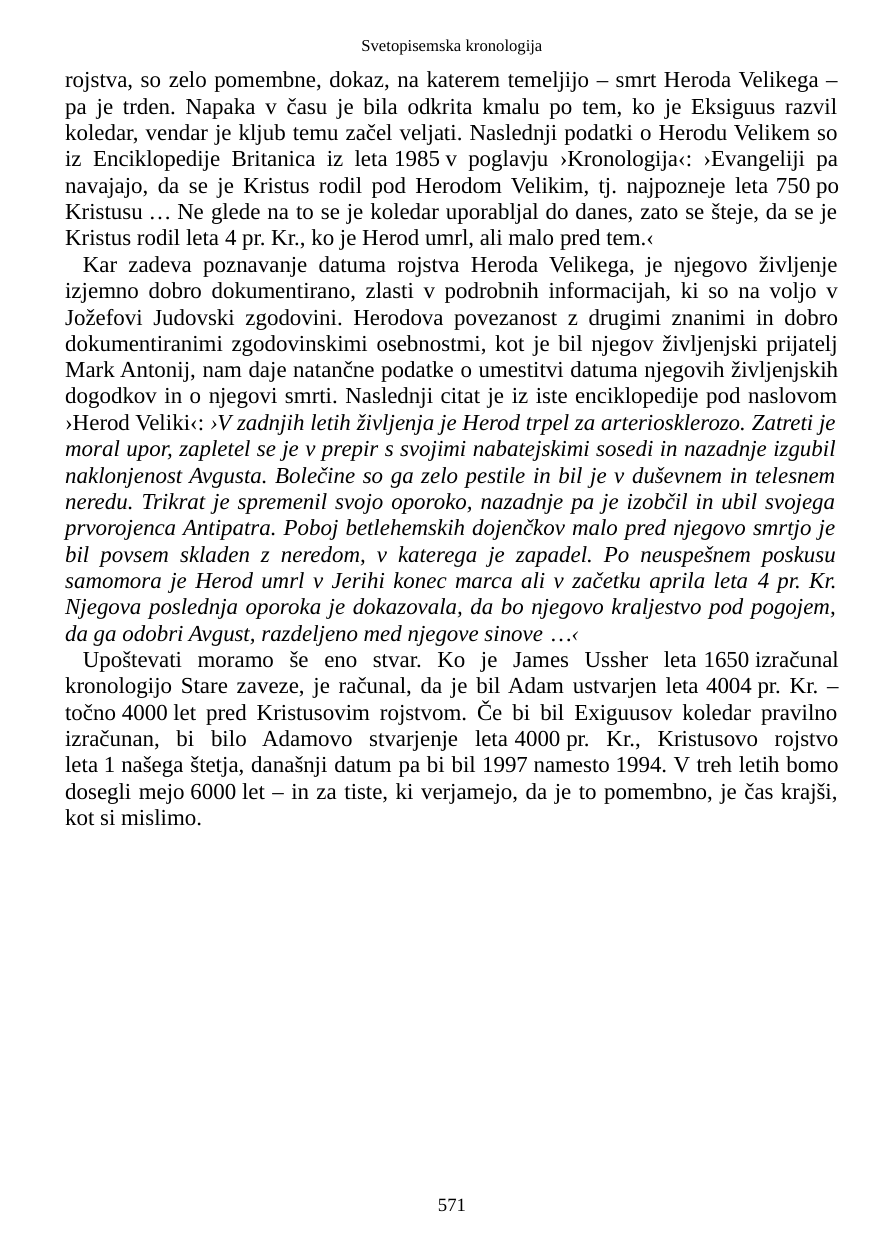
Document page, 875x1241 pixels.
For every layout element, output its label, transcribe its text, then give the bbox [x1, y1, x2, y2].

text Kar zadeva poznavanje datuma rojstva Heroda Velikega, je njegovo življenje izjemno dobro dokumentirano, zlasti v podrobnih informacijah, ki so na voljo v Jožefovi Judovski zgodovini. Herodova povezanost z drugimi znanimi in dobro dokumentiranimi zgodovinskimi osebnostmi, kot je bil njegov življenjski prijatelj Mark Antonij, nam daje natančne podatke o umestitvi datuma njegovih življenjskih dogodkov in o njegovi smrti. Naslednji citat je iz iste enciklopedije pod naslovom ›Herod Veliki‹: ›V zadnjih letih življenja je Herod trpel za arteriosklerozo. Zatreti je moral upor, zapletel se je v prepir s svojimi nabatejskimi sosedi in nazadnje izgubil naklonjenost Avgusta. Bolečine so ga zelo pestile in bil je v duševnem in telesnem neredu. Trikrat je spremenil svojo oporoko, nazadnje pa je izobčil in ubil svojega prvorojenca Antipatra. Poboj betlehemskih dojenčkov malo pred njegovo smrtjo je bil povsem skladen z neredom, v katerega je zapadel. Po neuspešnem poskusu samomora je Herod umrl v Jerihi konec marca ali v začetku aprila leta 4 pr. Kr. Njegova poslednja oporoka je dokazovala, da bo njegovo kraljestvo pod pogojem, da ga odobri Avgust, razdeljeno med njegove sinove …‹ [65, 251, 839, 646]
text rojstva, so zelo pomembne, dokaz, na katerem temeljijo – smrt Heroda Velikega – pa je trden. Napaka v času je bila odkrita kmalu po tem, ko je Eksiguus razvil koledar, vendar je kljub temu začel veljati. Naslednji podatki o Herodu Velikem so iz Enciklopedije Britanica iz leta 1985 v poglavju ›Kronologija‹: ›Evangeliji pa navajajo, da se je Kristus rodil pod Herodom Velikim, tj. najpozneje leta 750 po Kristusu … Ne glede na to se je koledar uporabljal do danes, zato se šteje, da se je Kristus rodil leta 4 pr. Kr., ko je Herod umrl, ali malo pred tem.‹ [65, 66, 839, 251]
text Upoštevati moramo še eno stvar. Ko je James Ussher leta 1650 izračunal kronologijo Stare zaveze, je računal, da je bil Adam ustvarjen leta 4004 pr. Kr. – točno 4000 let pred Kristusovim rojstvom. Če bi bil Exiguusov koledar pravilno izračunan, bi bilo Adamovo stvarjenje leta 4000 pr. Kr., Kristusovo rojstvo leta 1 našega štetja, današnji datum pa bi bil 1997 namesto 1994. V treh letih bomo dosegli mejo 6000 let – in za tiste, ki verjamejo, da je to pomembno, je čas krajši, kot si mislimo. [65, 646, 839, 831]
